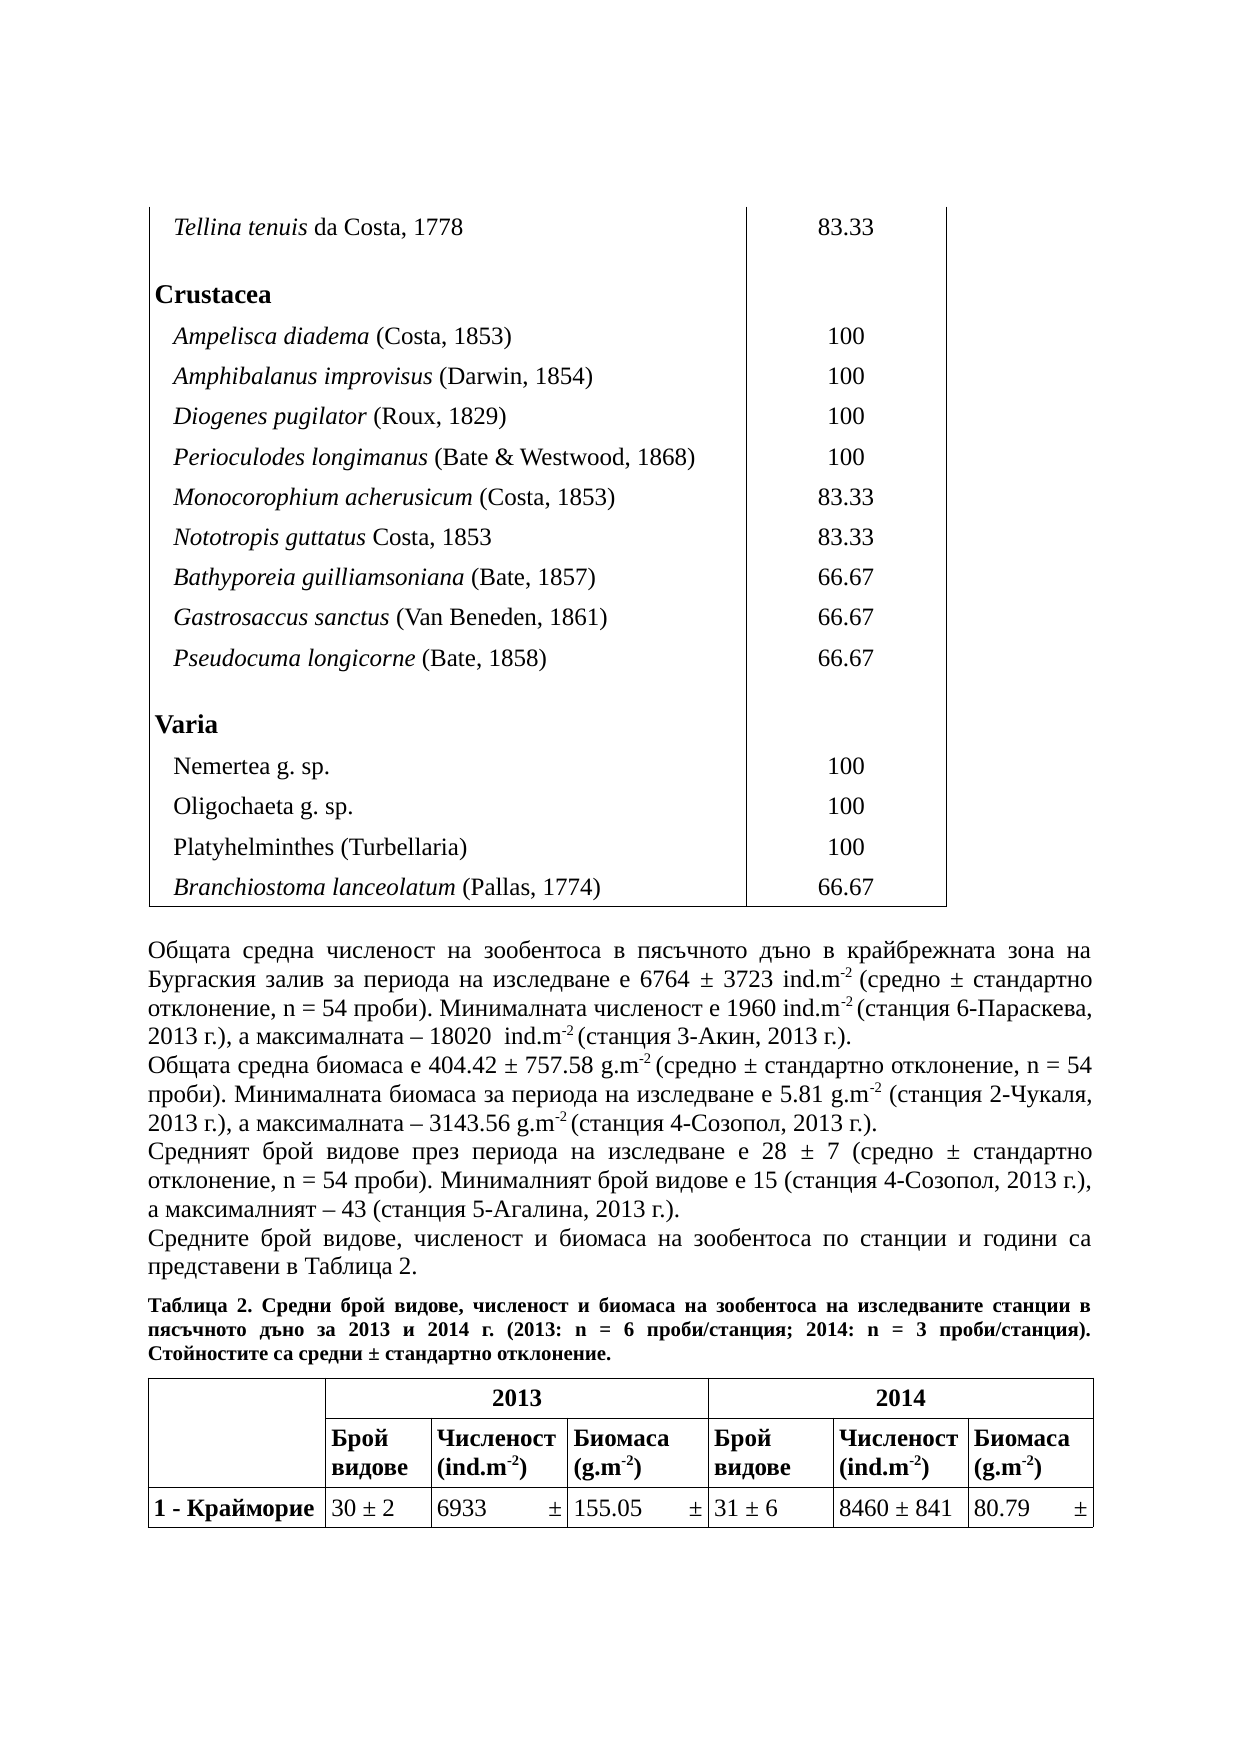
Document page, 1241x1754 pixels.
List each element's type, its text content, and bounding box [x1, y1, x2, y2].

table_cell [150, 247, 746, 273]
table_cell Bathyporeia guilliamsoniana (Bate, 1857) [150, 556, 746, 597]
table_cell Varia [150, 703, 746, 746]
table_cell 100 [747, 355, 946, 396]
table_cell [747, 677, 946, 703]
table_cell 83.33 [747, 516, 946, 556]
table_cell 30 ± 2 [326, 1488, 431, 1527]
table_cell Численост (ind.m-2) [432, 1419, 567, 1487]
table_cell Diogenes pugilator (Roux, 1829) [150, 396, 746, 436]
text Таблица 2. Средни брой видове, численост и биомаса на зообентоса на изследваните станции в пясъчното дъно за 2013 и 2014 г. (2013: n = 6 проби/станция; 2014: n = 3 проби/станция). Стойностите са средни ± стандартно отклонение. [148, 1293, 1093, 1365]
table_cell Perioculodes longimanus (Bate & Westwood, 1868) [150, 436, 746, 476]
table_cell 31 ± 6 [709, 1488, 833, 1527]
table_cell Брой видове [709, 1419, 833, 1487]
table_cell Amphibalanus improvisus (Darwin, 1854) [150, 355, 746, 396]
table_cell Брой видове [326, 1419, 431, 1487]
table_cell Branchiostoma lanceolatum (Pallas, 1774) [150, 866, 746, 906]
table_cell [747, 273, 946, 315]
table_header 2013 [326, 1379, 708, 1418]
table_cell Gastrosaccus sanctus (Van Beneden, 1861) [150, 597, 746, 637]
table_cell 100 [747, 315, 946, 355]
table_cell [747, 247, 946, 273]
table_cell 100 [747, 746, 946, 786]
table_cell Численост (ind.m-2) [834, 1419, 968, 1487]
table_cell 66.67 [747, 866, 946, 906]
table_cell 100 [747, 436, 946, 476]
table_cell Pseudocuma longicorne (Bate, 1858) [150, 637, 746, 677]
table_cell 100 [747, 826, 946, 866]
table_cell Monocorophium acherusicum (Costa, 1853) [150, 476, 746, 516]
table_header 2014 [709, 1379, 1093, 1418]
text Общата средна численост на зообентоса в пясъчното дъно в крайбрежната зона на Бургаския залив за периода на изследване е 6764 ± 3723 ind.m-2 (средно ± стандартно отклонение, n = 54 проби). Минималната численост е 1960 ind.m-2 (станция 6-Параскева, 2013 г.), а максималната – 18020 ind.m-2 (станция 3-Акин, 2013 г.). [148, 935, 1093, 1050]
table_cell [747, 703, 946, 746]
table_cell Platyhelminthes (Turbellaria) [150, 826, 746, 866]
table_cell [150, 677, 746, 703]
text Средният брой видове през периода на изследване е 28 ± 7 (средно ± стандартно отклонение, n = 54 проби). Минималният брой видове е 15 (станция 4-Созопол, 2013 г.), а максималният – 43 (станция 5-Агалина, 2013 г.). [148, 1136, 1093, 1223]
table_cell 66.67 [747, 597, 946, 637]
table_cell Tellina tenuis da Costa, 1778 [150, 207, 746, 247]
table_cell 1 - Крайморие [149, 1488, 325, 1527]
table_cell 6933 ± [432, 1488, 567, 1527]
table_cell 155.05 ± [568, 1488, 708, 1527]
table_cell 83.33 [747, 476, 946, 516]
table_cell Ampelisca diadema (Costa, 1853) [150, 315, 746, 355]
text Средните брой видове, численост и биомаса на зообентоса по станции и години са представени в Таблица 2. [148, 1223, 1093, 1280]
table_cell 8460 ± 841 [834, 1488, 968, 1527]
table_cell 100 [747, 396, 946, 436]
table_cell 80.79 ± [969, 1488, 1093, 1527]
table_cell 66.67 [747, 637, 946, 677]
table_cell Nemertea g. sp. [150, 746, 746, 786]
table_cell 83.33 [747, 207, 946, 247]
table_cell Oligochaeta g. sp. [150, 786, 746, 826]
table_cell 100 [747, 786, 946, 826]
table_cell Биомаса (g.m-2) [969, 1419, 1093, 1487]
text Общата средна биомаса е 404.42 ± 757.58 g.m-2 (средно ± стандартно отклонение, n = 54 проби). Минималната биомаса за периода на изследване е 5.81 g.m-2 (станция 2-Чукаля, 2013 г.), а максималната – 3143.56 g.m-2 (станция 4-Созопол, 2013 г.). [148, 1050, 1093, 1136]
table_cell Биомаса (g.m-2) [568, 1419, 708, 1487]
table_header [149, 1379, 325, 1487]
table_cell 66.67 [747, 556, 946, 597]
table_cell Nototropis guttatus Costa, 1853 [150, 516, 746, 556]
table_cell Crustacea [150, 273, 746, 315]
